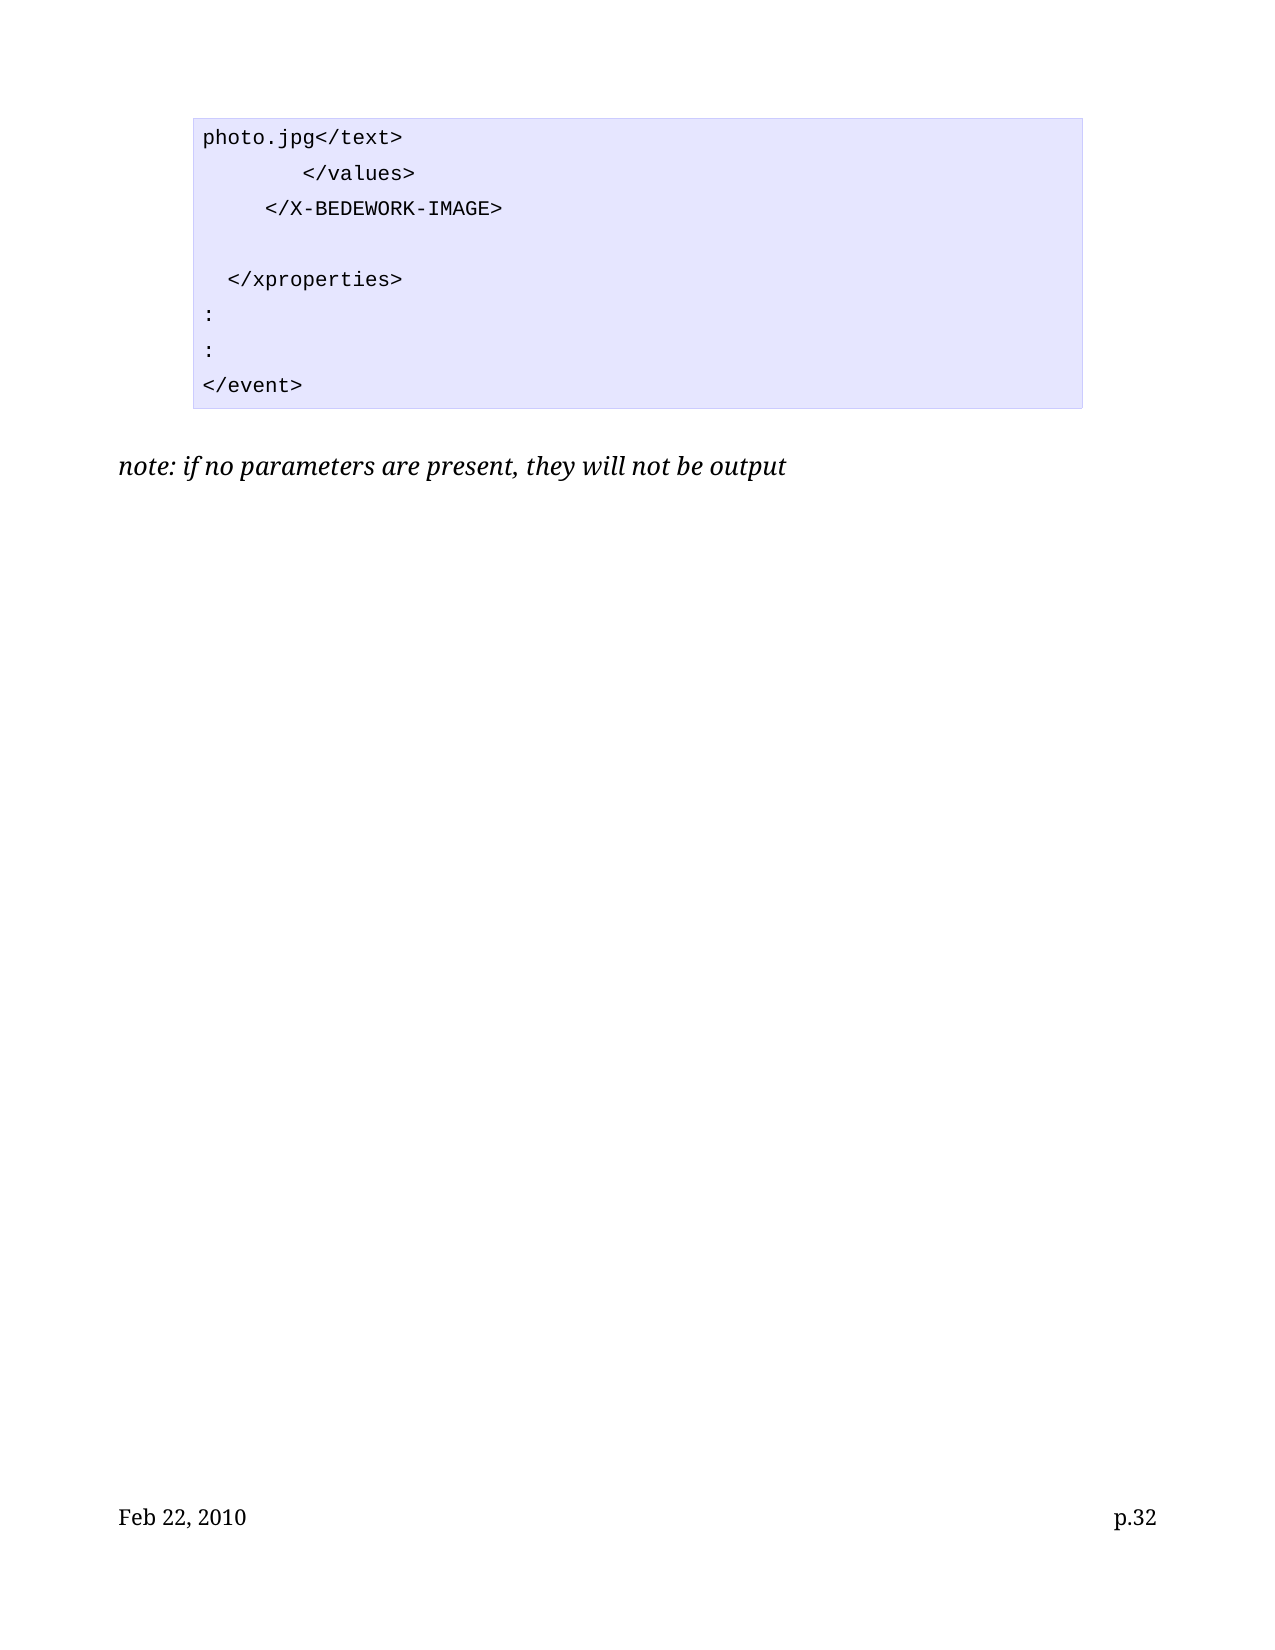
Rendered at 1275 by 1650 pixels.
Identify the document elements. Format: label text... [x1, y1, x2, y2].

text note: if no parameters are present, they will not be output [118, 449, 1157, 483]
text : [194, 295, 1082, 328]
text </xproperties> [194, 260, 1082, 292]
text photo.jpg</text> [194, 119, 1082, 151]
text </X-BEDEWORK-IMAGE> [194, 189, 1082, 222]
text </event> [194, 366, 1082, 408]
text : [194, 331, 1082, 363]
text </values> [194, 153, 1082, 186]
